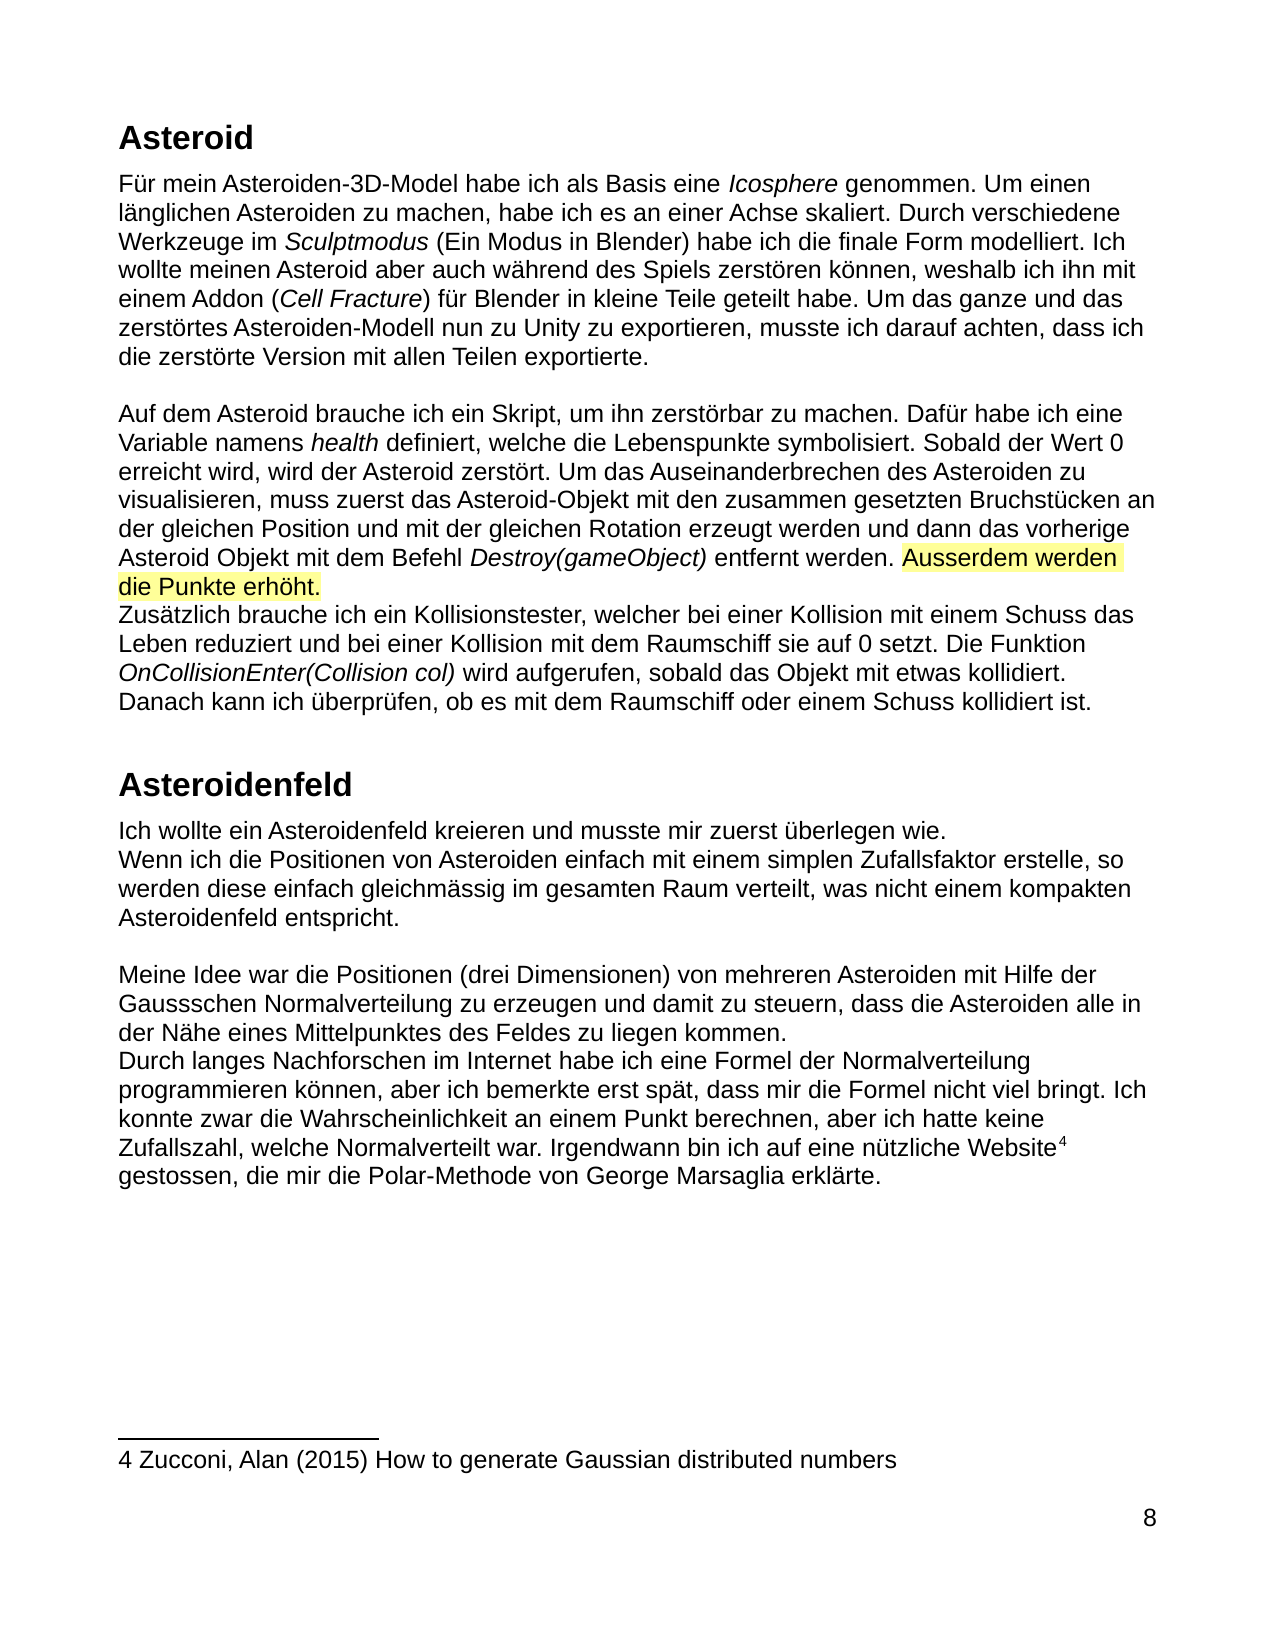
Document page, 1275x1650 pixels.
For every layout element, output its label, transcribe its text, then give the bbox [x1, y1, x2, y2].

subtitle Asteroidenfeld [118, 765, 1157, 804]
text Meine Idee war die Positionen (drei Dimensionen) von mehreren Asteroiden mit Hilfe der Gaussschen Normalverteilung zu erzeugen und damit zu steuern, dass die Asteroiden alle in der Nähe eines Mittelpunktes des Feldes zu liegen kommen. [118, 960, 1157, 1046]
text Zusätzlich brauche ich ein Kollisionstester, welcher bei einer Kollision mit einem Schuss das Leben reduziert und bei einer Kollision mit dem Raumschiff sie auf 0 setzt. Die Funktion OnCollisionEnter(Collision col) wird aufgerufen, sobald das Objekt mit etwas kollidiert. Danach kann ich überprüfen, ob es mit dem Raumschiff oder einem Schuss kollidiert ist. [118, 601, 1157, 716]
text Auf dem Asteroid brauche ich ein Skript, um ihn zerstörbar zu machen. Dafür habe ich eine Variable namens health definiert, welche die Lebenspunkte symbolisiert. Sobald der Wert 0 erreicht wird, wird der Asteroid zerstört. Um das Auseinanderbrechen des Asteroiden zu visualisieren, muss zuerst das Asteroid-Objekt mit den zusammen gesetzten Bruchstücken an der gleichen Position und mit der gleichen Rotation erzeugt werden und dann das vorherige Asteroid Objekt mit dem Befehl Destroy(gameObject) entfernt werden. Ausserdem werden die Punkte erhöht. [118, 399, 1157, 601]
text Zucconi, Alan (2015) How to generate Gaussian distributed numbers [118, 1445, 1157, 1474]
text Ich wollte ein Asteroidenfeld kreieren und musste mir zuerst überlegen wie. Wenn ich die Positionen von Asteroiden einfach mit einem simplen Zufallsfaktor erstelle, so werden diese einfach gleichmässig im gesamten Raum verteilt, was nicht einem kompakten Asteroidenfeld entspricht. [118, 816, 1157, 931]
text Durch langes Nachforschen im Internet habe ich eine Formel der Normalverteilung programmieren können, aber ich bemerkte erst spät, dass mir die Formel nicht viel bringt. Ich konnte zwar die Wahrscheinlichkeit an einem Punkt berechnen, aber ich hatte keine Zufallszahl, welche Normalverteilt war. Irgendwann bin ich auf eine nützliche Website gestossen, die mir die Polar-Methode von George Marsaglia erklärte. [118, 1046, 1157, 1190]
text Für mein Asteroiden-3D-Model habe ich als Basis eine Icosphere genommen. Um einen länglichen Asteroiden zu machen, habe ich es an einer Achse skaliert. Durch verschiedene Werkzeuge im Sculptmodus (Ein Modus in Blender) habe ich die finale Form modelliert. Ich wollte meinen Asteroid aber auch während des Spiels zerstören können, weshalb ich ihn mit einem Addon (Cell Fracture) für Blender in kleine Teile geteilt habe. Um das ganze und das zerstörtes Asteroiden-Modell nun zu Unity zu exportieren, musste ich darauf achten, dass ich die zerstörte Version mit allen Teilen exportierte. [118, 169, 1157, 371]
subtitle Asteroid [118, 118, 1157, 157]
